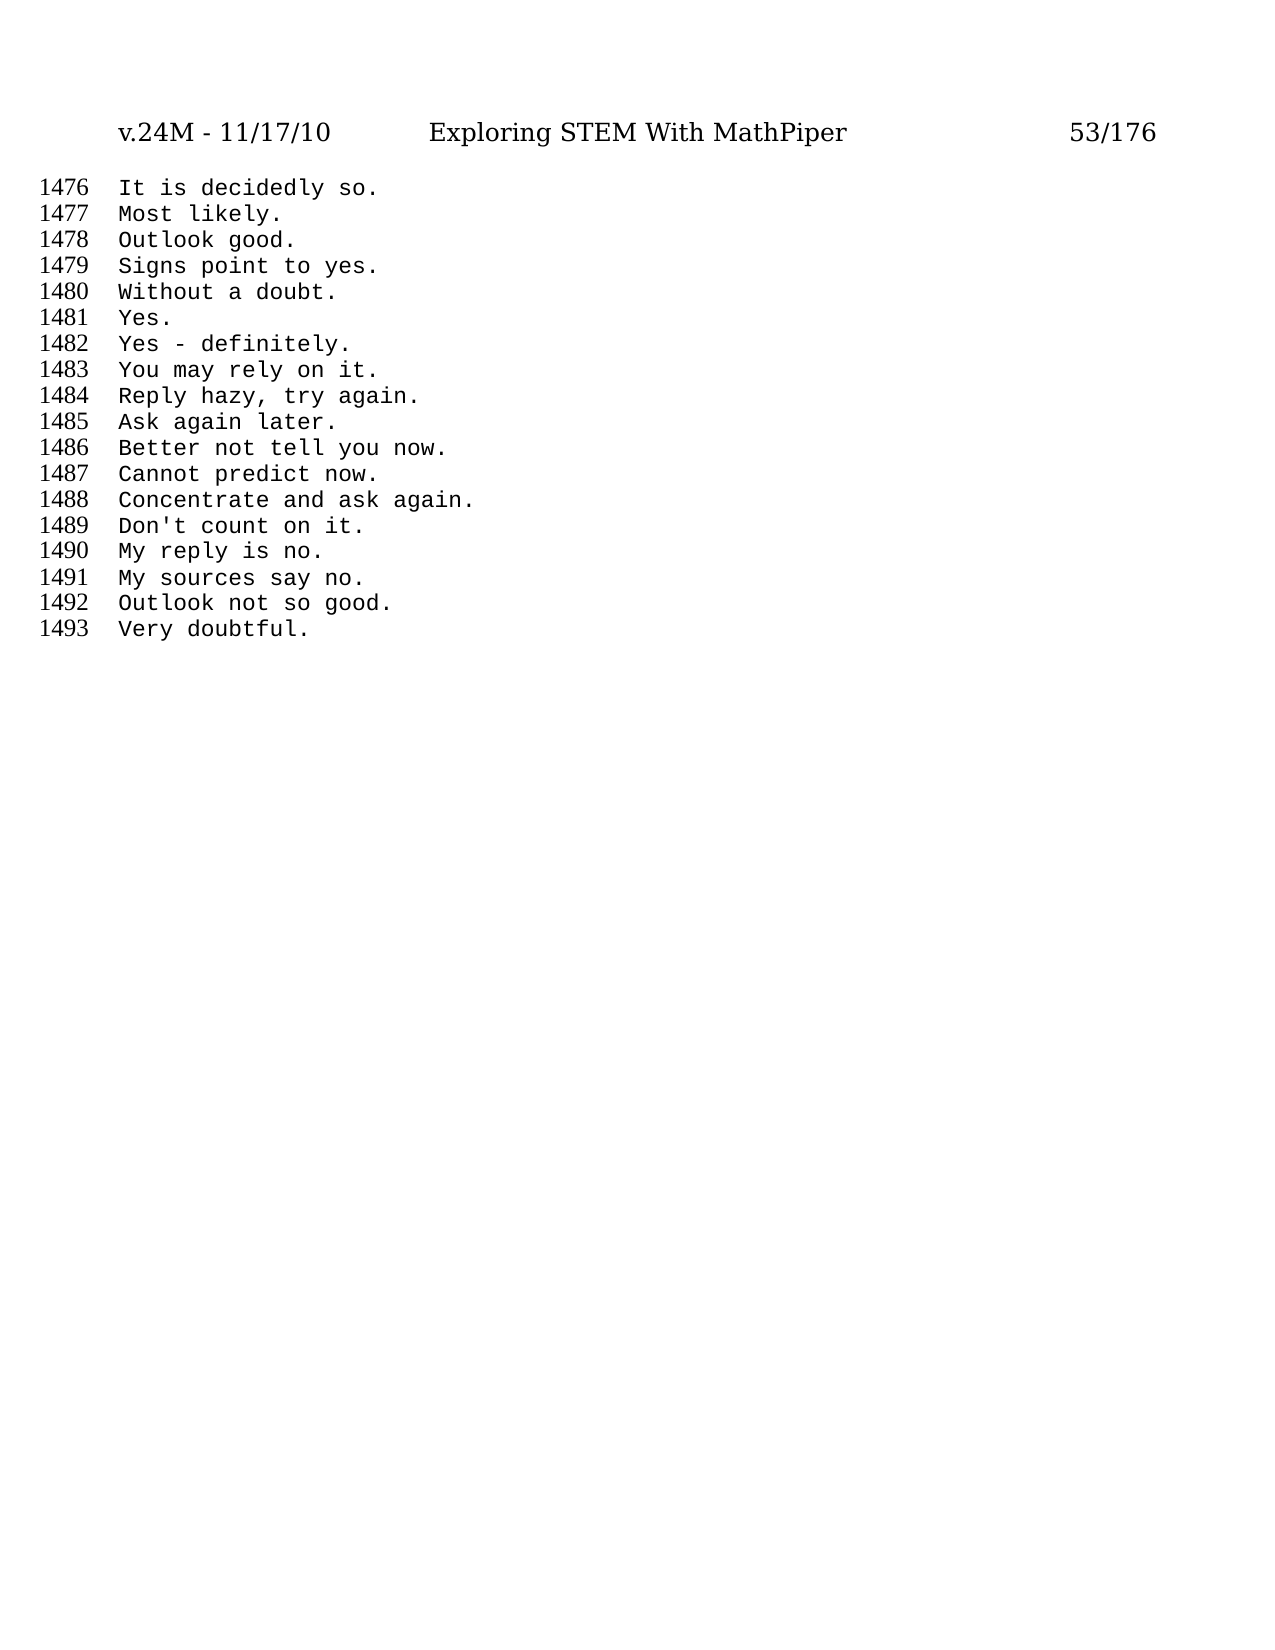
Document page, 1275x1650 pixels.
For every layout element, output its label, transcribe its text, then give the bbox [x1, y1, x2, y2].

text My sources say no. [118, 566, 1157, 592]
text Cannot predict now. [118, 462, 1157, 488]
text Outlook not so good. [118, 592, 1157, 618]
text Outlook good. [118, 229, 1157, 254]
text Ask again later. [118, 410, 1157, 436]
text Most likely. [118, 203, 1157, 229]
text My reply is no. [118, 540, 1157, 566]
text Signs point to yes. [118, 254, 1157, 281]
text Without a doubt. [118, 281, 1157, 306]
text Concentrate and ask again. [118, 488, 1157, 514]
text Reply hazy, try again. [118, 384, 1157, 410]
text Very doubtful. [118, 618, 1157, 644]
text It is decidedly so. [118, 177, 1157, 203]
text Don't count on it. [118, 514, 1157, 540]
text You may rely on it. [118, 358, 1157, 384]
text Yes. [118, 306, 1157, 332]
text Yes - definitely. [118, 332, 1157, 358]
text Better not tell you now. [118, 436, 1157, 462]
